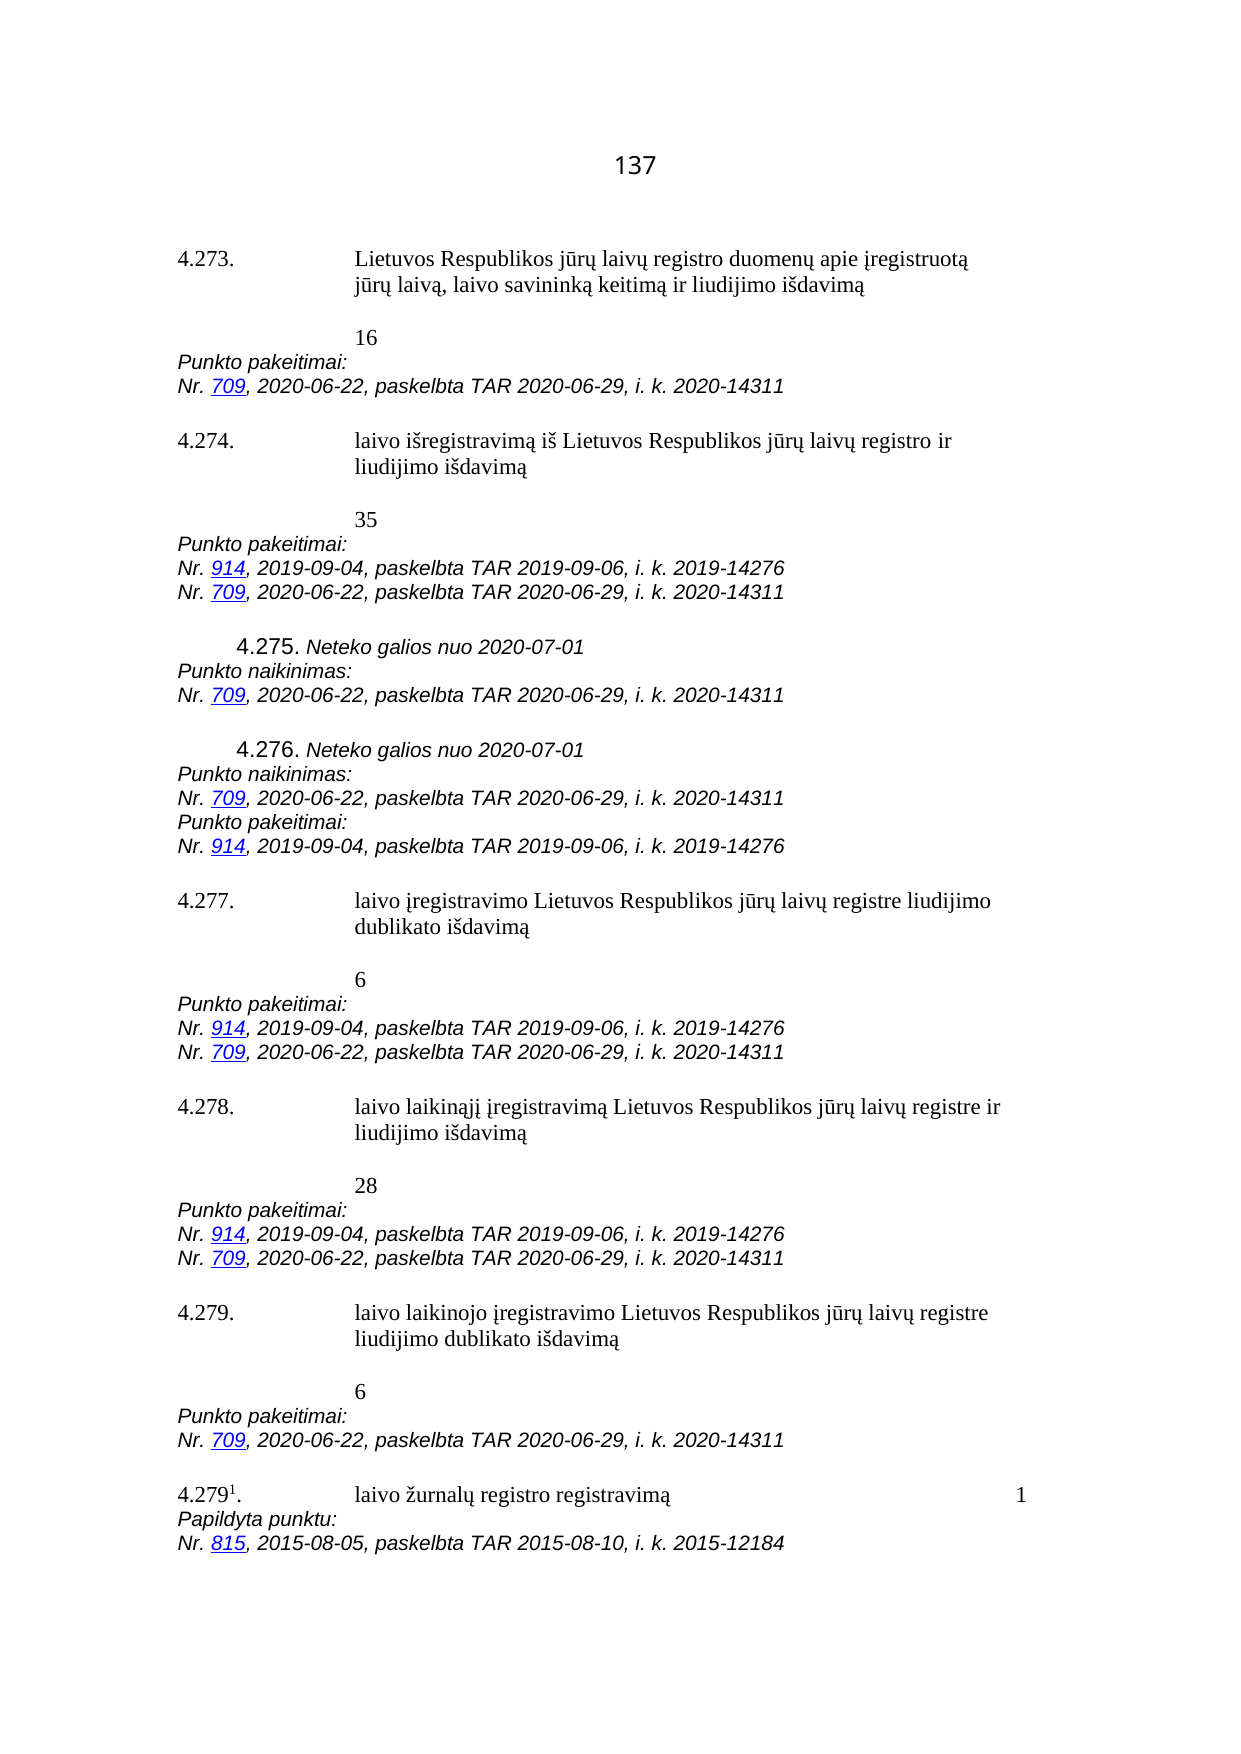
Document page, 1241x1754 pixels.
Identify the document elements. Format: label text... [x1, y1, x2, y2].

text Nr. 709, 2020-06-22, paskelbta TAR 2020-06-29, i. k. 2020-14311 [177, 580, 1092, 604]
text Nr. 914, 2019-09-04, paskelbta TAR 2019-09-06, i. k. 2019-14276 [177, 834, 1092, 858]
text 4.279. laivo laikinojo įregistravimo Lietuvos Respublikos jūrų laivų registre liudijimo dublikato išdavimą 6 [177, 1299, 1019, 1404]
text Punkto pakeitimai: [177, 1404, 1092, 1428]
text 4.273. Lietuvos Respublikos jūrų laivų registro duomenų apie įregistruotą jūrų laivą, laivo savininką keitimą ir liudijimo išdavimą 16 [177, 244, 1004, 350]
text Nr. 709, 2020-06-22, paskelbta TAR 2020-06-29, i. k. 2020-14311 [177, 1246, 1092, 1270]
text Nr. 914, 2019-09-04, paskelbta TAR 2019-09-06, i. k. 2019-14276 [177, 556, 1092, 580]
text Nr. 914, 2019-09-04, paskelbta TAR 2019-09-06, i. k. 2019-14276 [177, 1222, 1092, 1246]
text Nr. 914, 2019-09-04, paskelbta TAR 2019-09-06, i. k. 2019-14276 [177, 1016, 1092, 1040]
text Nr. 709, 2020-06-22, paskelbta TAR 2020-06-29, i. k. 2020-14311 [177, 1040, 1092, 1064]
text 4.274. laivo išregistravimą iš Lietuvos Respublikos jūrų laivų registro ir liudijimo išdavimą 35 [177, 427, 1004, 532]
text Punkto pakeitimai: [177, 532, 1092, 556]
text Punkto pakeitimai: [177, 350, 1092, 374]
text Punkto pakeitimai: [177, 992, 1092, 1016]
text 4.277. laivo įregistravimo Lietuvos Respublikos jūrų laivų registre liudijimo dublikato išdavimą 6 [177, 887, 1004, 992]
text Punkto naikinimas: [177, 762, 1092, 786]
text Nr. 709, 2020-06-22, paskelbta TAR 2020-06-29, i. k. 2020-14311 [177, 683, 1092, 707]
text Punkto pakeitimai: [177, 810, 1092, 834]
text Punkto naikinimas: [177, 659, 1092, 683]
text Punkto pakeitimai: [177, 1198, 1092, 1222]
text Papildyta punktu: [177, 1507, 1092, 1531]
text Nr. 815, 2015-08-05, paskelbta TAR 2015-08-10, i. k. 2015-12184 [177, 1531, 1092, 1555]
text 4.2791. laivo žurnalų registro registravimą 1 [177, 1481, 1092, 1507]
text Nr. 709, 2020-06-22, paskelbta TAR 2020-06-29, i. k. 2020-14311 [177, 374, 1092, 398]
text 4.278. laivo laikinąjį įregistravimą Lietuvos Respublikos jūrų laivų registre ir liudijimo išdavimą 28 [177, 1093, 1004, 1198]
text Nr. 709, 2020-06-22, paskelbta TAR 2020-06-29, i. k. 2020-14311 [177, 1428, 1092, 1452]
text 4.275. Neteko galios nuo 2020-07-01 [177, 633, 1092, 659]
text Nr. 709, 2020-06-22, paskelbta TAR 2020-06-29, i. k. 2020-14311 [177, 786, 1092, 810]
text 4.276. Neteko galios nuo 2020-07-01 [177, 736, 1092, 762]
